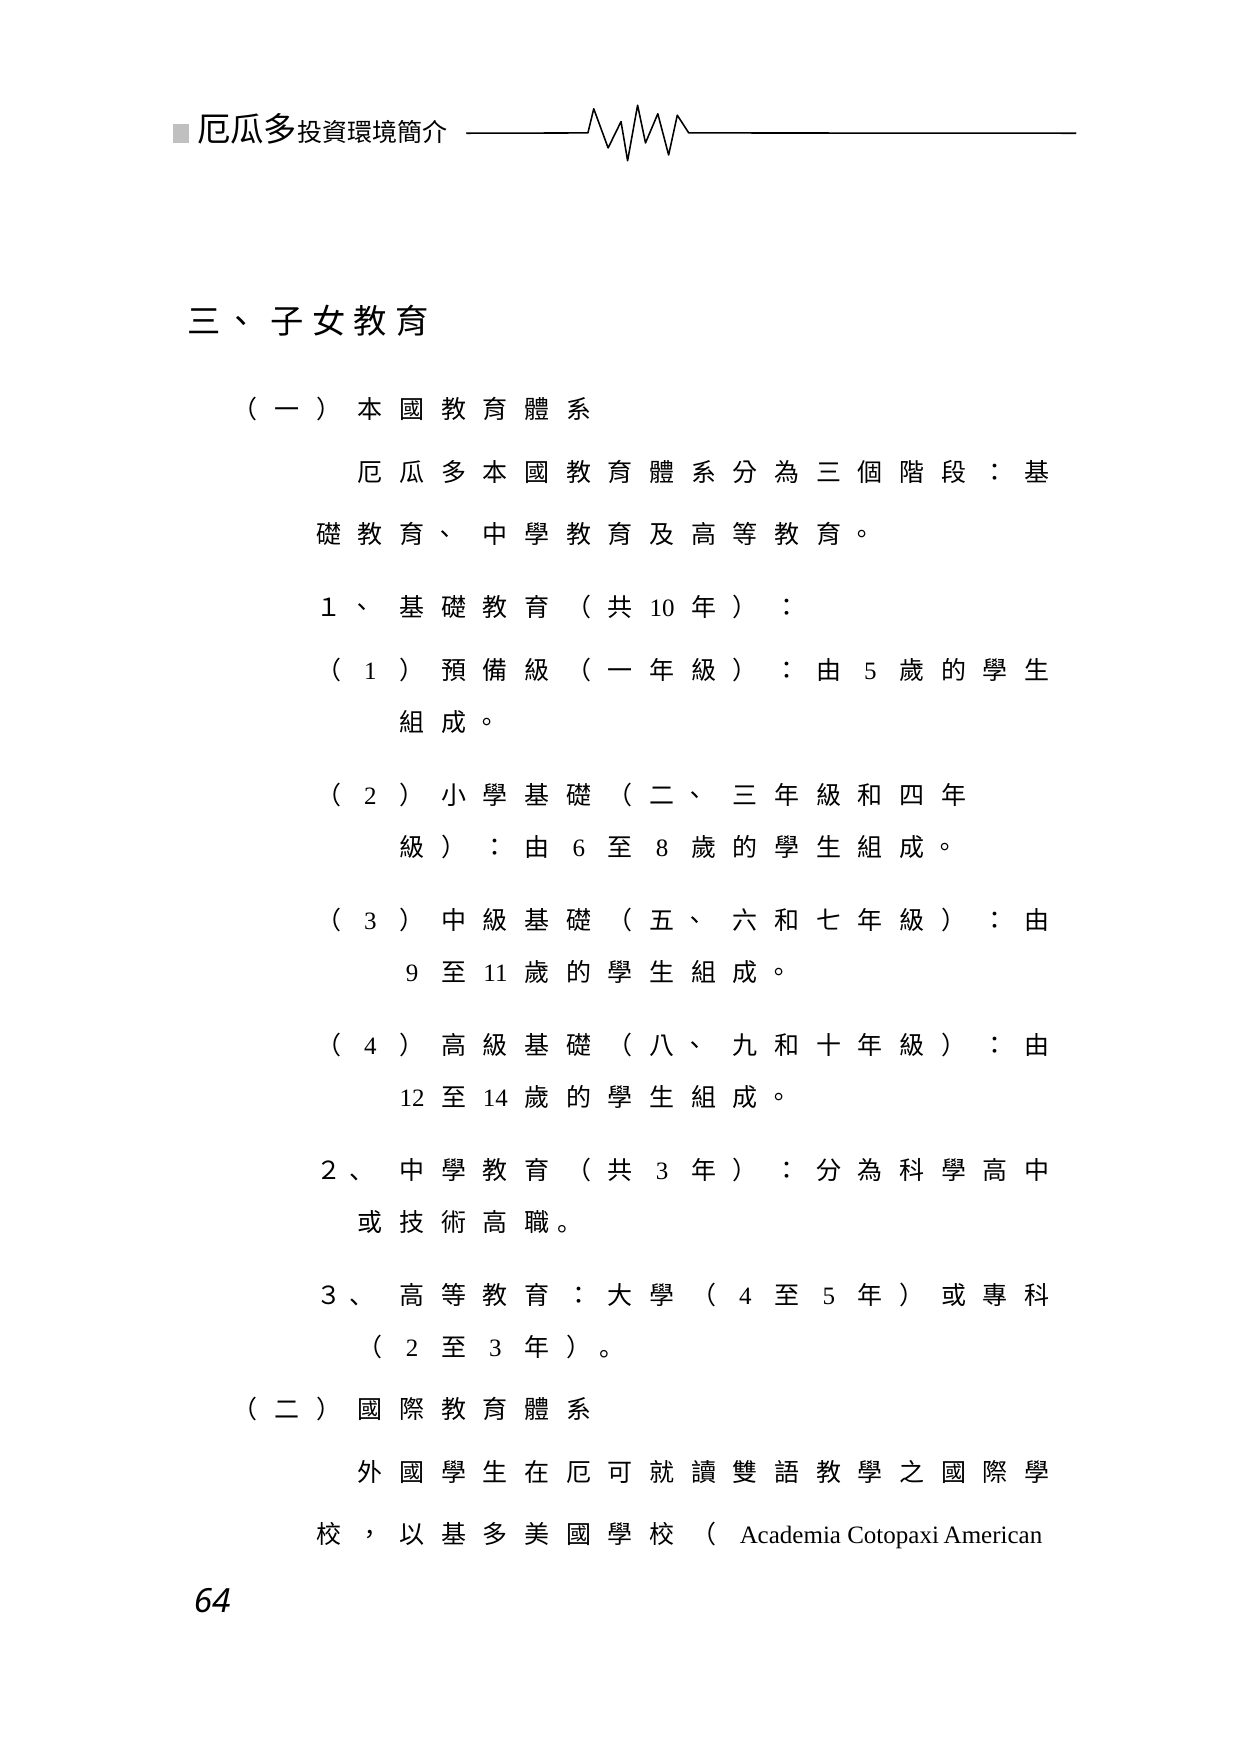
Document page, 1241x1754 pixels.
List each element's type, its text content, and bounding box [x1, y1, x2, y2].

text 三、子女教育 [183, 277, 1058, 339]
text （一）本國教育體系 [207, 366, 1058, 429]
text （1）預備級（一年級）：由5歲的學生組成。 [306, 616, 1058, 741]
text １、基礎教育（共10年）： [281, 554, 1058, 616]
text 厄瓜多本國教育體系分為三個階段：基礎教育、中學教育及高等教育。 [281, 429, 1058, 554]
text ２、中學教育（共3年）：分為科學高中或技術高職。 [281, 1116, 1058, 1241]
text 外國學生在厄可就讀雙語教學之國際學校，以基多美國學校（Academia Cotopaxi American [281, 1429, 1058, 1554]
text （2）小學基礎（二、三年級和四年級）：由6至8歲的學生組成。 [306, 741, 1058, 866]
text （二）國際教育體系 [207, 1366, 1058, 1429]
text （4）高級基礎（八、九和十年級）：由12至14歲的學生組成。 [306, 991, 1058, 1116]
text （3）中級基礎（五、六和七年級）：由9至11歲的學生組成。 [306, 866, 1058, 991]
text ３、高等教育：大學（4至5年）或專科（2至3年）。 [281, 1241, 1058, 1366]
